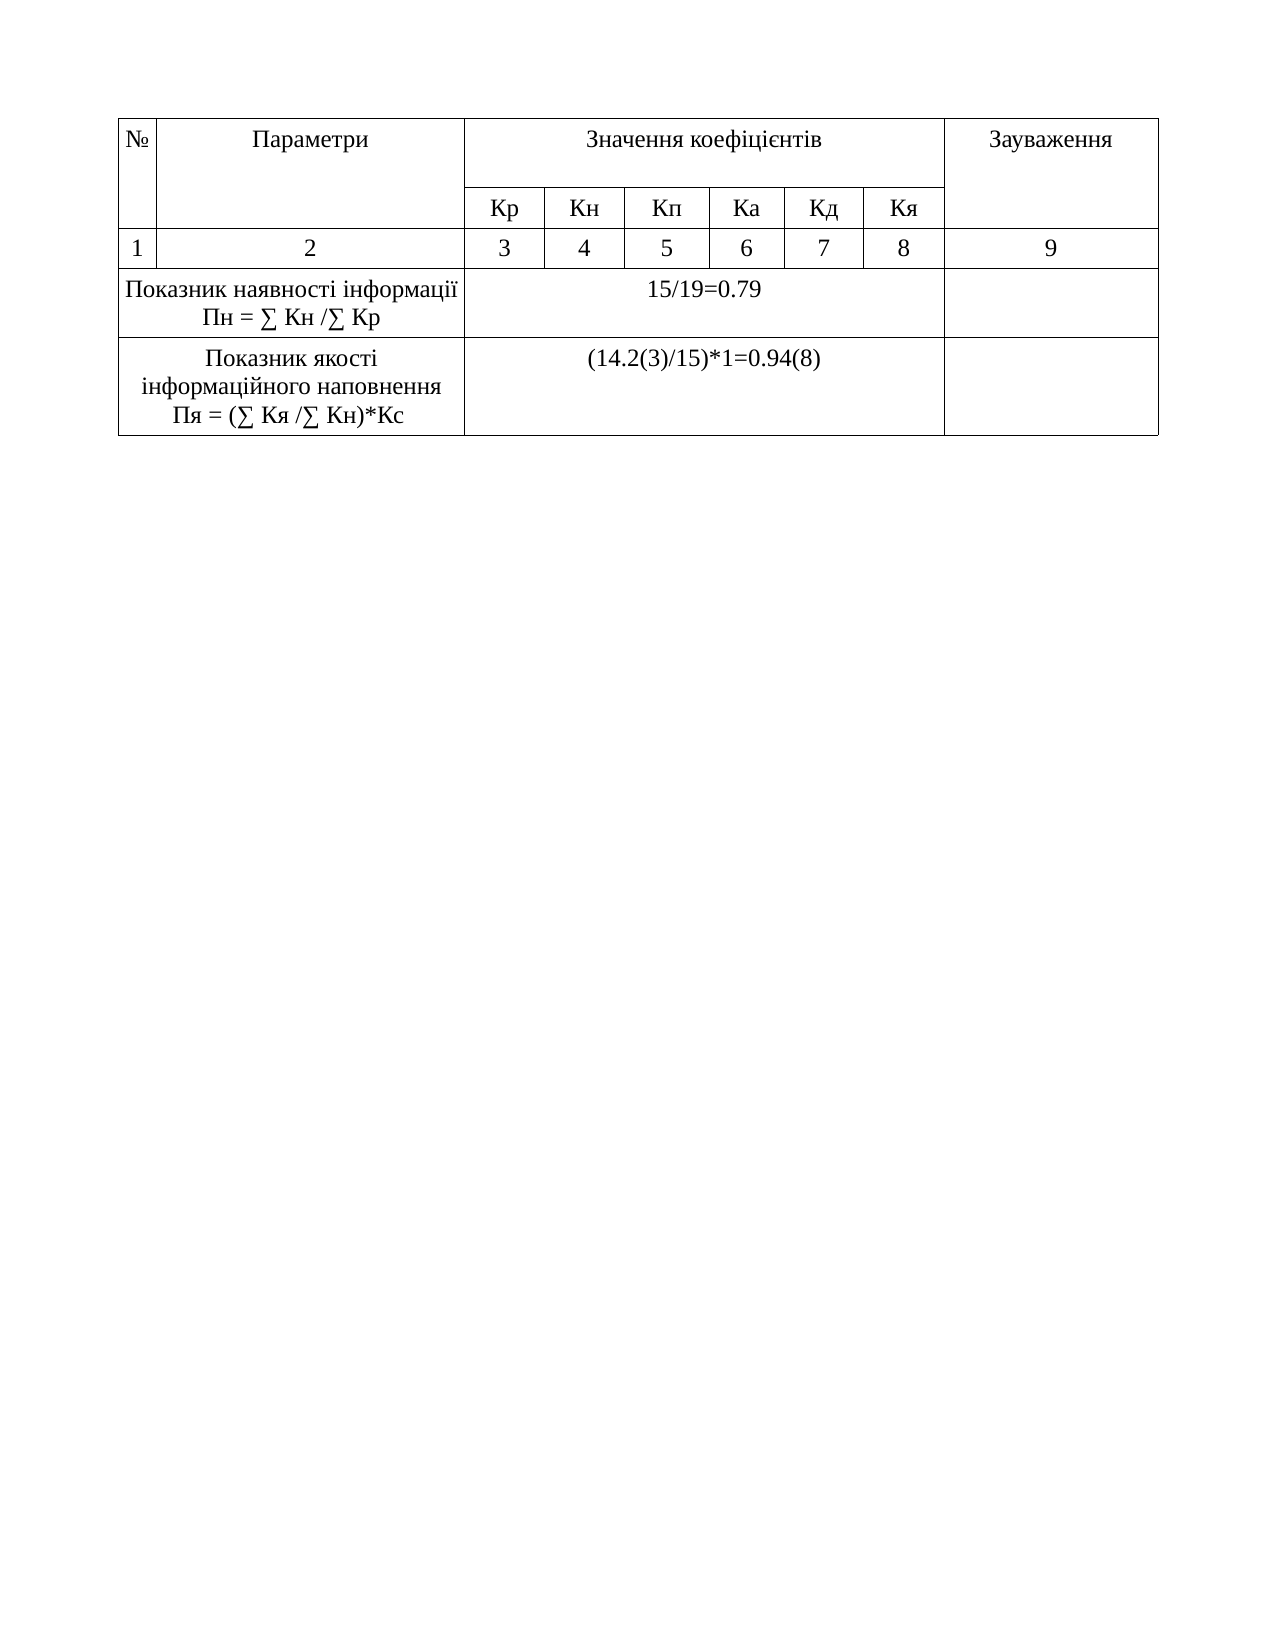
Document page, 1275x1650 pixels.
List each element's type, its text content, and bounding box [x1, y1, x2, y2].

table_cell 8 [864, 229, 944, 268]
table_cell 9 [945, 229, 1158, 268]
table_header Параметри [157, 119, 464, 227]
table_cell Кн [545, 188, 624, 227]
table_cell 7 [785, 229, 863, 268]
table_cell Кп [625, 188, 709, 227]
table_cell 5 [625, 229, 709, 268]
table_cell Ка [710, 188, 784, 227]
table_cell 4 [545, 229, 624, 268]
table_cell Показник якості інформаційного наповнення Пя = (∑ Кя /∑ Кн)*Кс [119, 338, 464, 435]
table_cell 2 [157, 229, 464, 268]
table_cell (14.2(3)/15)*1=0.94(8) [465, 338, 944, 435]
table_cell Кд [785, 188, 863, 227]
table_header Зауваження [945, 119, 1158, 227]
table_cell 6 [710, 229, 784, 268]
table_cell Кр [465, 188, 544, 227]
table_cell Показник наявності інформації Пн = ∑ Кн /∑ Кр [119, 269, 464, 337]
table_cell 1 [119, 229, 156, 268]
table_header № [119, 119, 156, 227]
table_cell [945, 338, 1158, 435]
table_cell 15/19=0.79 [465, 269, 944, 337]
table_cell 3 [465, 229, 544, 268]
table_cell Кя [864, 188, 944, 227]
table_cell [945, 269, 1158, 337]
table_header Значення коефіцієнтів [465, 119, 944, 187]
